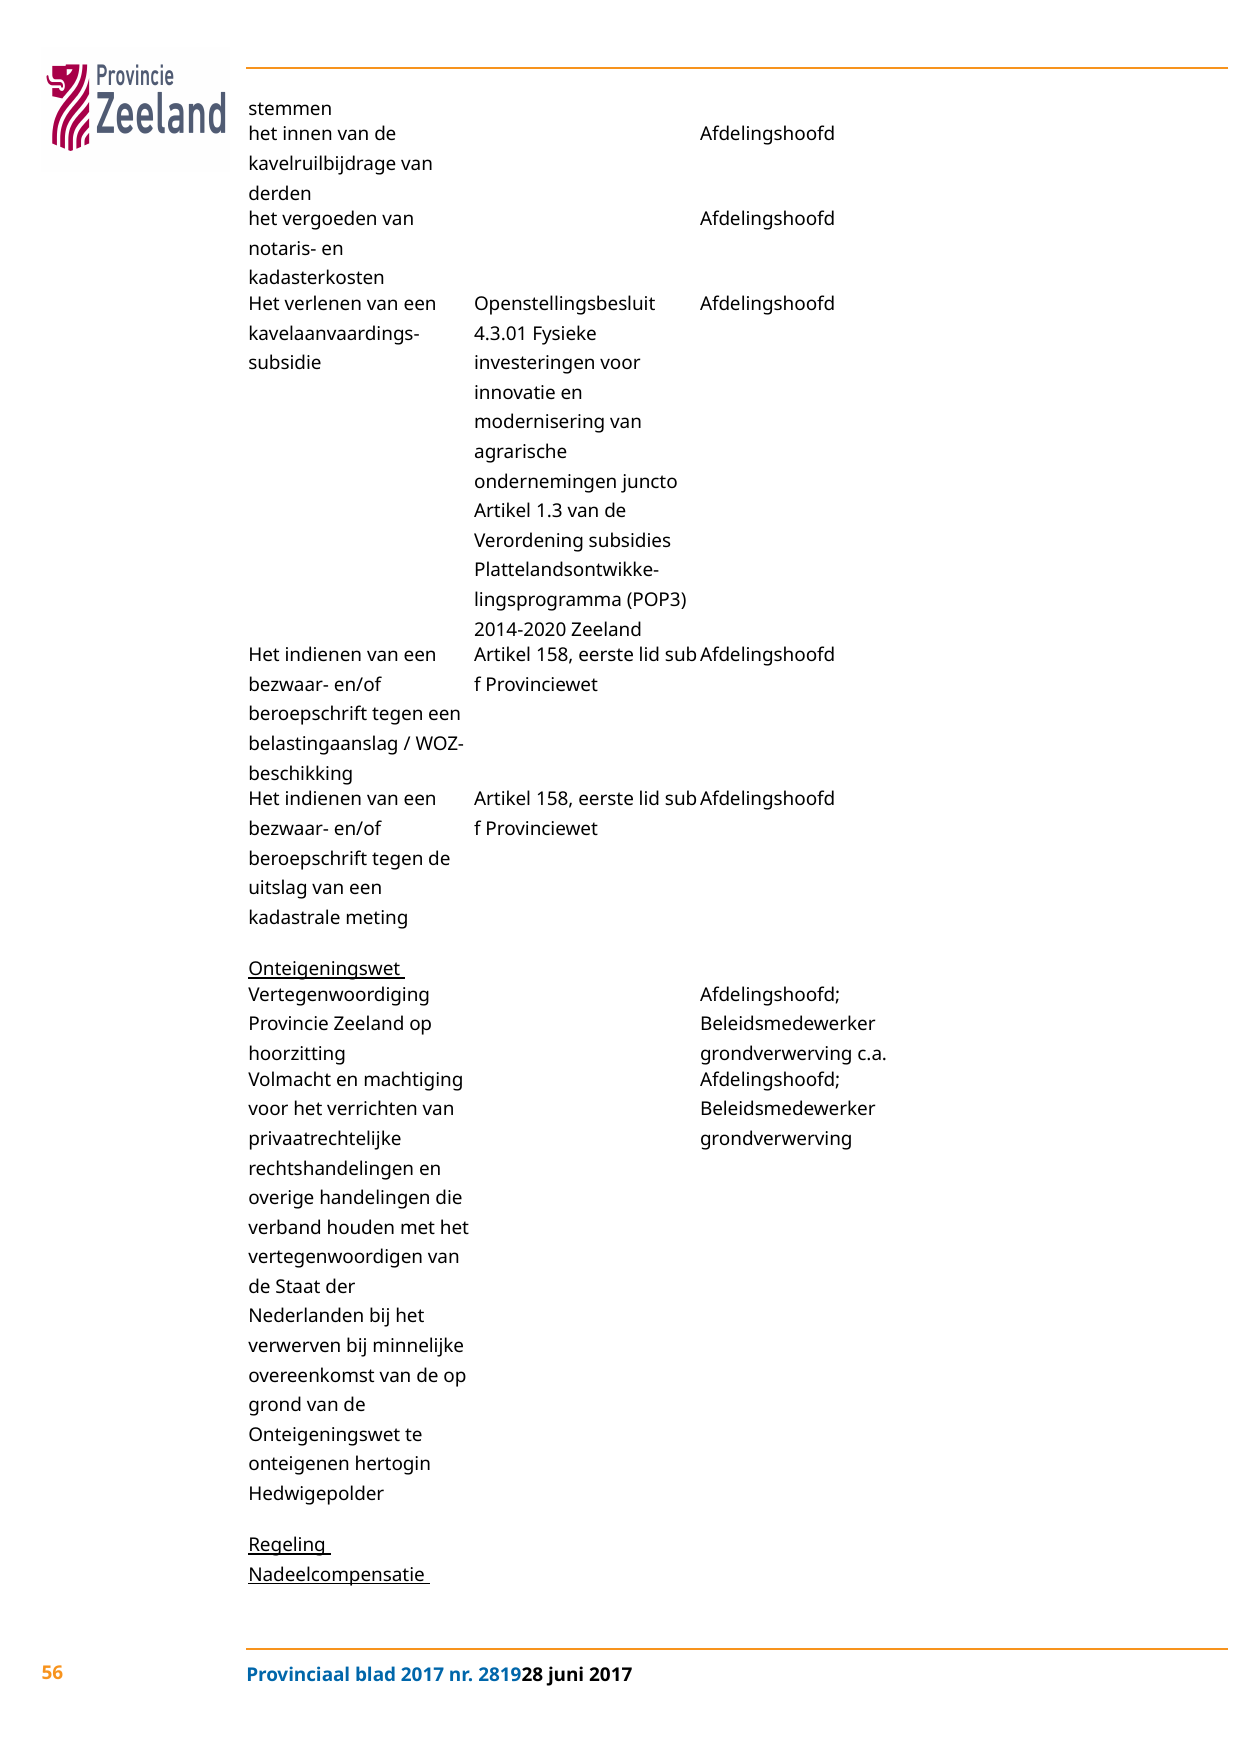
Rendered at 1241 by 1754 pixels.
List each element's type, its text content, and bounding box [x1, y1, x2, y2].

table_cell [926, 786, 1152, 929]
table_cell Onteigeningswet [248, 955, 474, 981]
table_cell [700, 1506, 926, 1532]
table_cell [474, 1532, 700, 1587]
table_cell [926, 290, 1152, 641]
table_cell [474, 1066, 700, 1506]
table_cell Afdelingshoofd [700, 205, 926, 290]
table_cell [248, 1506, 474, 1532]
table_cell [700, 1532, 926, 1587]
table_cell [474, 95, 700, 121]
table_cell Afdelingshoofd [700, 786, 926, 929]
table_cell Afdelingshoofd; Beleidsmedewerker grondverwerving c.a. [700, 981, 926, 1066]
table_cell [474, 1506, 700, 1532]
table_cell Regeling Nadeelcompensatie [248, 1532, 474, 1587]
table_cell Afdelingshoofd [700, 290, 926, 641]
table_cell [474, 205, 700, 290]
table_cell [700, 95, 926, 121]
table_cell Afdelingshoofd [700, 641, 926, 786]
table_cell Afdelingshoofd [700, 121, 926, 205]
table_cell Het verlenen van een kavelaanvaardings-subsidie [248, 290, 474, 641]
table_cell [926, 930, 1152, 955]
table_cell [926, 95, 1152, 121]
table_cell [926, 121, 1152, 205]
table_cell stemmen [248, 95, 474, 121]
table_cell [926, 205, 1152, 290]
table_cell [248, 930, 474, 955]
table_cell Afdelingshoofd; Beleidsmedewerker grondverwerving [700, 1066, 926, 1506]
table_cell [926, 1066, 1152, 1506]
table_cell [926, 981, 1152, 1066]
picture [41, 47, 231, 172]
table_cell [926, 1506, 1152, 1532]
table_cell het innen van de kavelruilbijdrage van derden [248, 121, 474, 205]
table_cell Artikel 158, eerste lid sub f Provinciewet [474, 641, 700, 786]
table_cell Het indienen van een bezwaar- en/of beroepschrift tegen de uitslag van een kadastrale meting [248, 786, 474, 929]
table_cell Volmacht en machtiging voor het verrichten van privaatrechtelijke rechtshandelingen en overige handelingen die verband houden met het vertegenwoordigen van de Staat der Nederlanden bij het verwerven bij minnelijke overeenkomst van de op grond van de Onteigeningswet te onteigenen hertogin Hedwigepolder [248, 1066, 474, 1506]
table_cell [700, 930, 926, 955]
table_cell [926, 955, 1152, 981]
table_cell [700, 955, 926, 981]
table_cell [474, 930, 700, 955]
table_cell Het indienen van een bezwaar- en/of beroepschrift tegen een belastingaanslag / WOZ-beschikking [248, 641, 474, 786]
table_cell Openstellingsbesluit 4.3.01 Fysieke investeringen voor innovatie en modernisering van agrarische ondernemingen juncto Artikel 1.3 van de Verordening subsidies Plattelandsontwikke-lingsprogramma (POP3) 2014-2020 Zeeland [474, 290, 700, 641]
table_cell het vergoeden van notaris- en kadasterkosten [248, 205, 474, 290]
table_cell Artikel 158, eerste lid sub f Provinciewet [474, 786, 700, 929]
table_cell [926, 1532, 1152, 1587]
table_cell Vertegenwoordiging Provincie Zeeland op hoorzitting [248, 981, 474, 1066]
table_cell [474, 121, 700, 205]
table_cell [474, 981, 700, 1066]
table_cell [474, 955, 700, 981]
table_cell [926, 641, 1152, 786]
